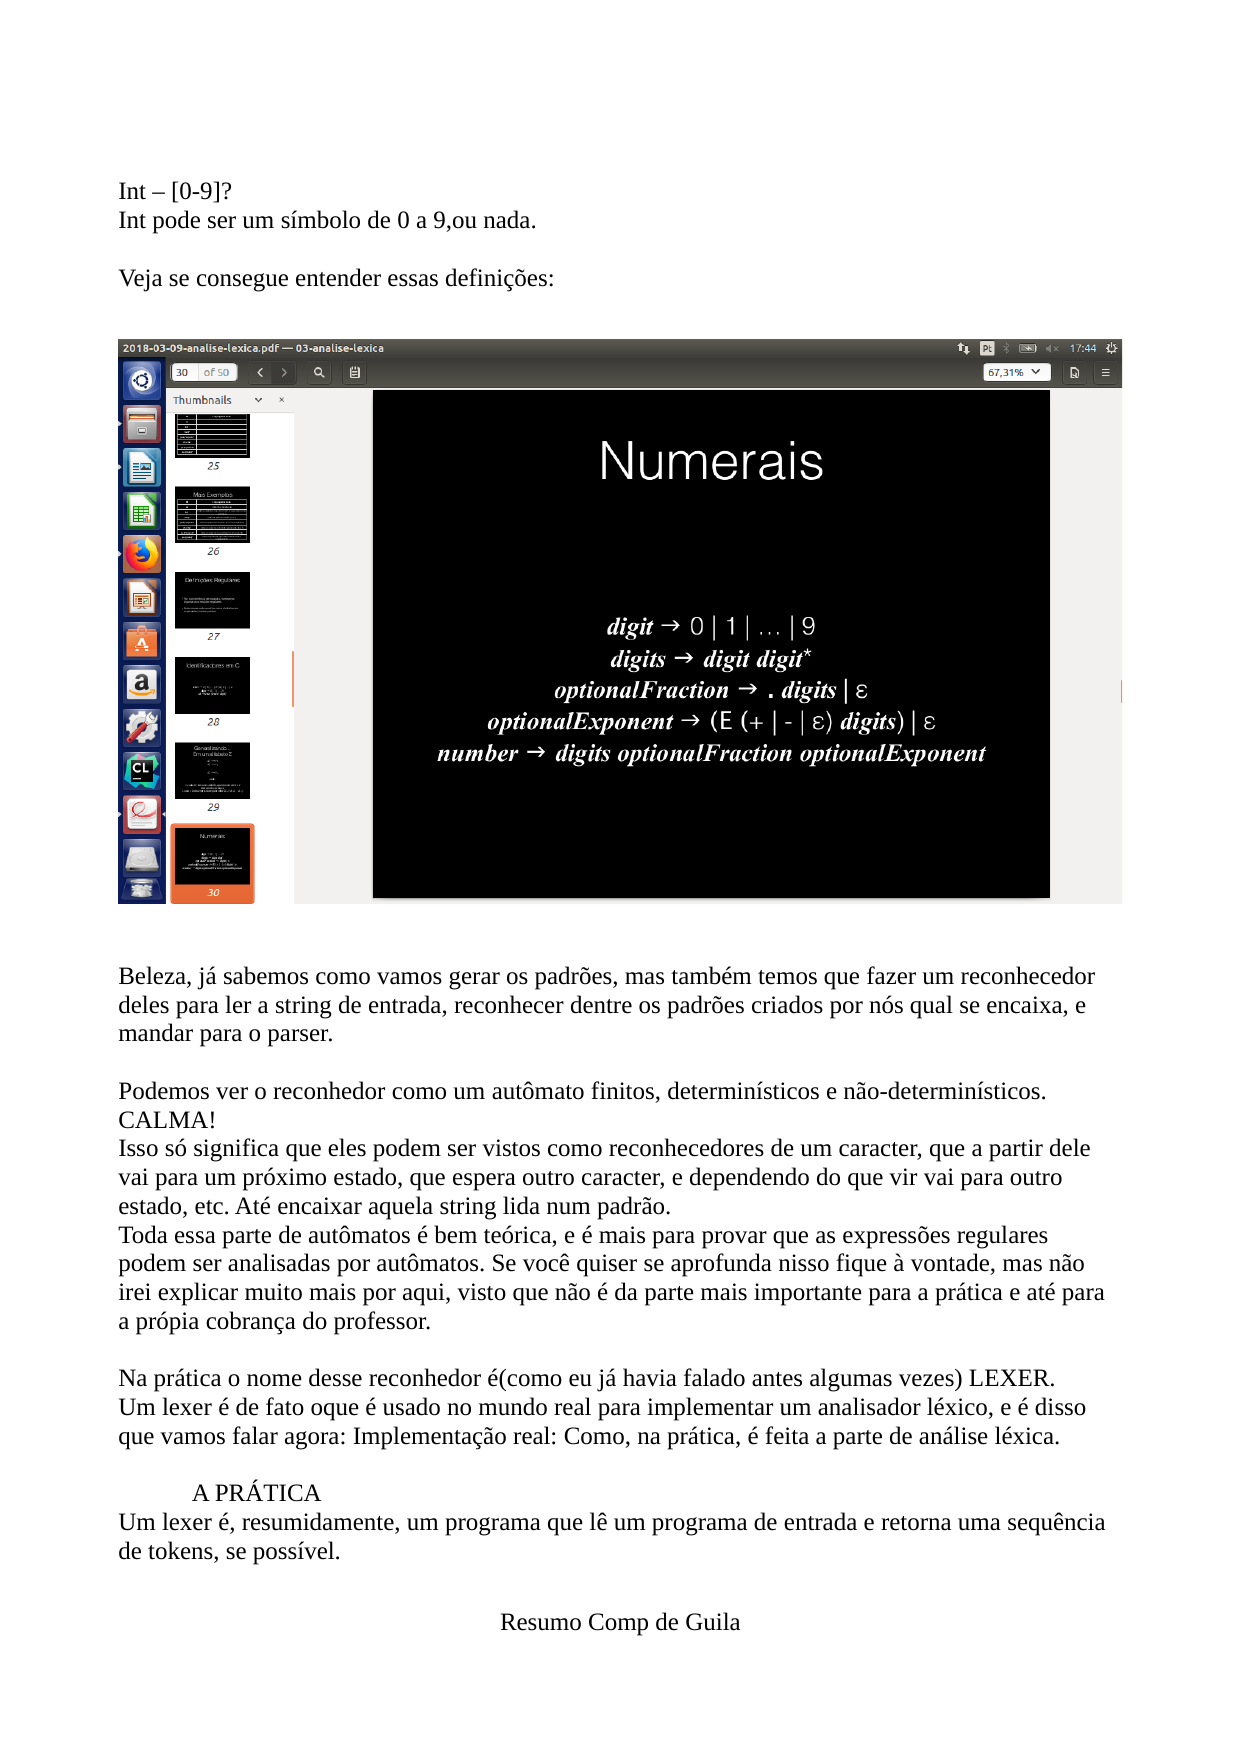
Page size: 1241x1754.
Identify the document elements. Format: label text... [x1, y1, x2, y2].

picture [118, 339, 1123, 904]
text Toda essa parte de autômatos é bem teórica, e é mais para provar que as expressões regulares podem ser analisadas por autômatos. Se você quiser se aprofunda nisso fique à vontade, mas não irei explicar muito mais por aqui, visto que não é da parte mais importante para a prática e até para a própia cobrança do professor. [118, 1220, 1122, 1335]
text Podemos ver o reconhedor como um autômato finitos, determinísticos e não-determinísticos. CALMA! [118, 1076, 1122, 1133]
text Um lexer é, resumidamente, um programa que lê um programa de entrada e retorna uma sequência de tokens, se possível. [118, 1507, 1122, 1565]
text Na prática o nome desse reconhedor é(como eu já havia falado antes algumas vezes) LEXER. [118, 1363, 1122, 1392]
text Beleza, já sabemos como vamos gerar os padrões, mas também temos que fazer um reconhecedor deles para ler a string de entrada, reconhecer dentre os padrões criados por nós qual se encaixa, e mandar para o parser. [118, 961, 1122, 1047]
text Isso só significa que eles podem ser vistos como reconhecedores de um caracter, que a partir dele vai para um próximo estado, que espera outro caracter, e dependendo do que vir vai para outro estado, etc. Até encaixar aquela string lida num padrão. [118, 1133, 1122, 1220]
text A PRÁTICA [118, 1478, 1122, 1507]
text Int – [0-9]? [118, 176, 1122, 205]
text Int pode ser um símbolo de 0 a 9,ou nada. [118, 205, 1122, 234]
text Um lexer é de fato oque é usado no mundo real para implementar um analisador léxico, e é disso que vamos falar agora: Implementação real: Como, na prática, é feita a parte de análise léxica. [118, 1392, 1122, 1450]
text Veja se consegue entender essas definições: [118, 263, 1122, 291]
